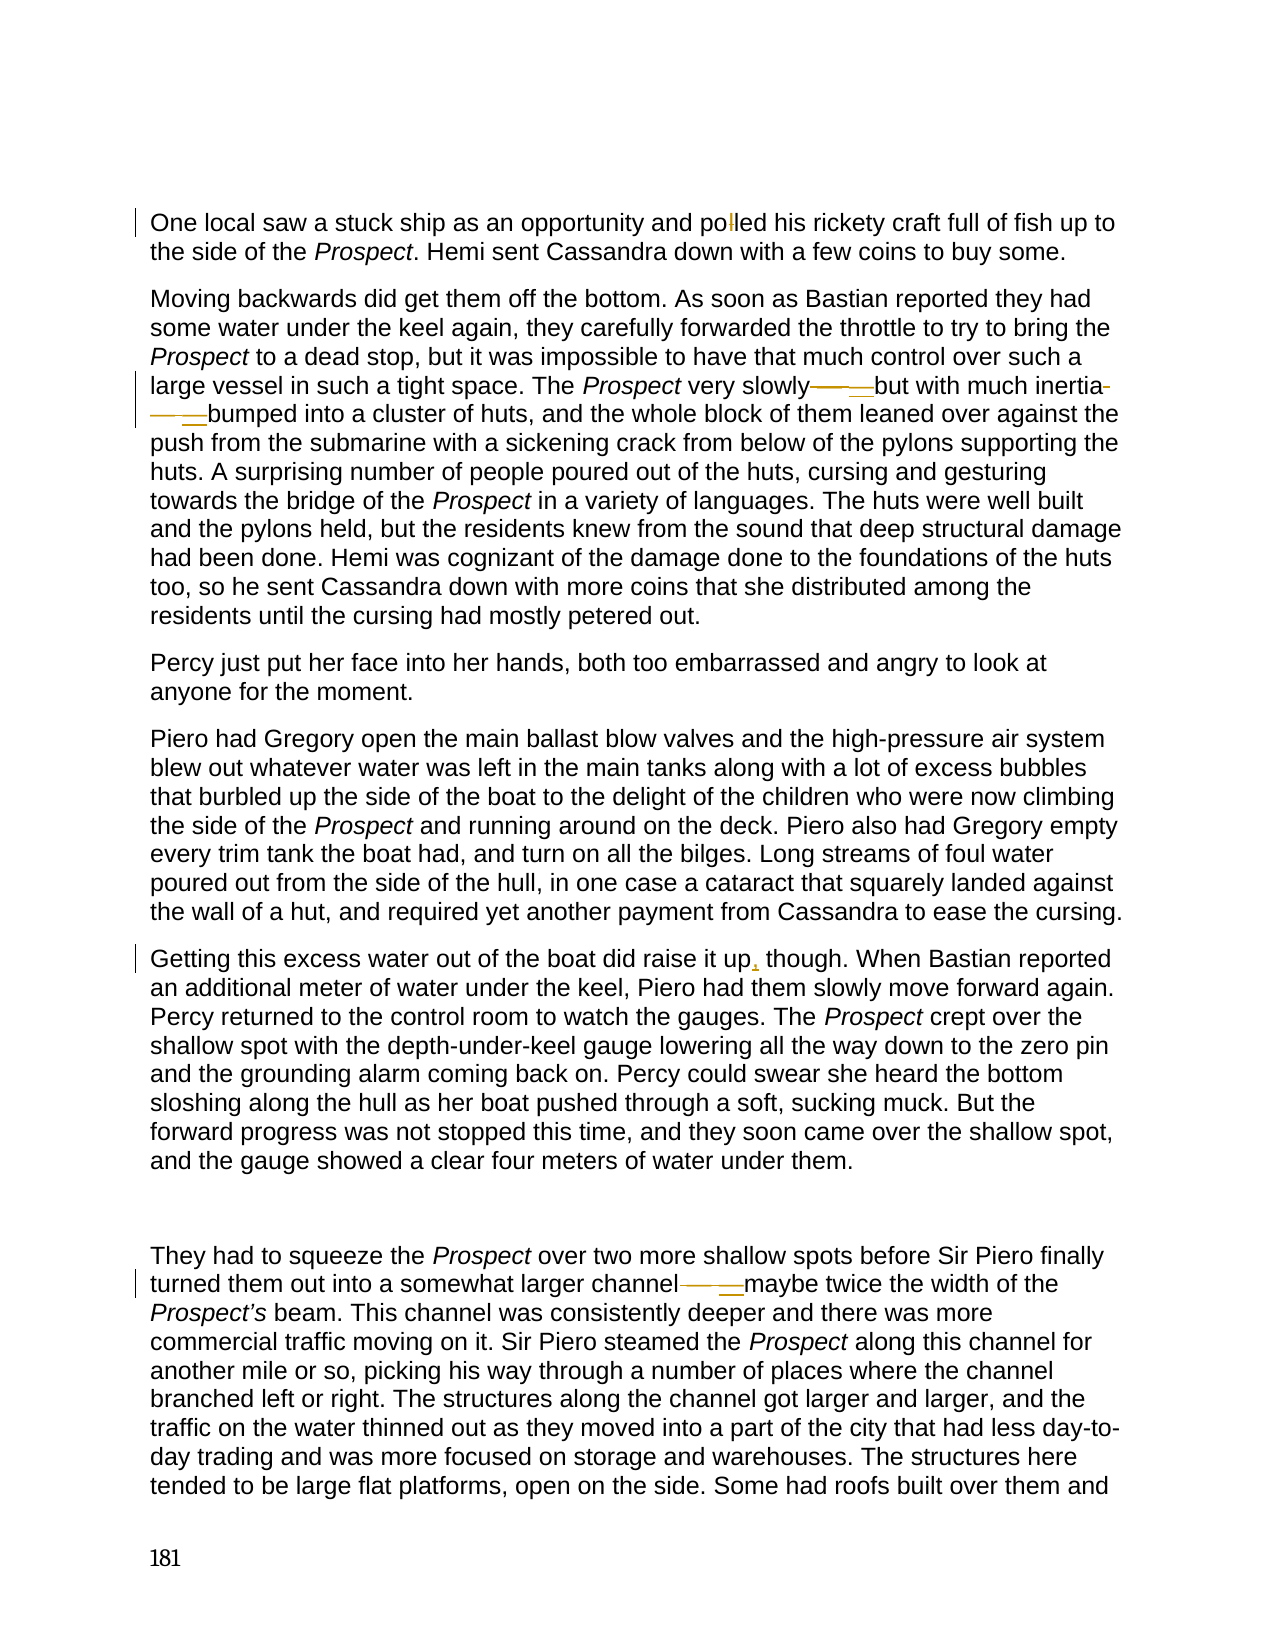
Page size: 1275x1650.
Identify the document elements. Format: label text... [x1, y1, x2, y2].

text One local saw a stuck ship as an opportunity and poled his rickety craft full of fish up to the side of the Prospect. Hemi sent Cassandra down with a few coins to buy some. [150, 208, 1125, 266]
text Piero had Gregory open the main ballast blow valves and the high-pressure air system blew out whatever water was left in the main tanks along with a lot of excess bubbles that burbled up the side of the boat to the delight of the children who were now climbing the side of the Prospect and running around on the deck. Piero also had Gregory empty every trim tank the boat had, and turn on all the bilges. Long streams of foul water poured out from the side of the hull, in one case a cataract that squarely landed against the wall of a hut, and required yet another payment from Cassandra to ease the cursing. [150, 724, 1125, 926]
text Moving backwards did get them off the bottom. As soon as Bastian reported they had some water under the keel again, they carefully forwarded the throttle to try to bring the Prospect to a dead stop, but it was impossible to have that much control over such a large vessel in such a tight space. The Prospect very slowly—but with much inertia—bumped into a cluster of huts, and the whole block of them leaned over against the push from the submarine with a sickening crack from below of the pylons supporting the huts. A surprising number of people poured out of the huts, cursing and gesturing towards the bridge of the Prospect in a variety of languages. The huts were well built and the pylons held, but the residents knew from the sound that deep structural damage had been done. Hemi was cognizant of the damage done to the foundations of the huts too, so he sent Cassandra down with more coins that she distributed among the residents until the cursing had mostly petered out. [150, 284, 1125, 629]
text Getting this excess water out of the boat did raise it up, though. When Bastian reported an additional meter of water under the keel, Piero had them slowly move forward again. Percy returned to the control room to watch the gauges. The Prospect crept over the shallow spot with the depth-under-keel gauge lowering all the way down to the zero pin and the grounding alarm coming back on. Percy could swear she heard the bottom sloshing along the hull as her boat pushed through a soft, sucking muck. But the forward progress was not stopped this time, and they soon came over the shallow spot, and the gauge showed a clear four meters of water under them. [150, 944, 1125, 1174]
text They had to squeeze the Prospect over two more shallow spots before Sir Piero finally turned them out into a somewhat larger channel—maybe twice the width of the Prospect’s beam. This channel was consistently deeper and there was more commercial traffic moving on it. Sir Piero steamed the Prospect along this channel for another mile or so, picking his way through a number of places where the channel branched left or right. The structures along the channel got larger and larger, and the traffic on the water thinned out as they moved into a part of the city that had less day-to-day trading and was more focused on storage and warehouses. The structures here tended to be large flat platforms, open on the side. Some had roofs built over them and [150, 1241, 1125, 1499]
text Percy just put her face into her hands, both too embarrassed and angry to look at anyone for the moment. [150, 648, 1125, 706]
